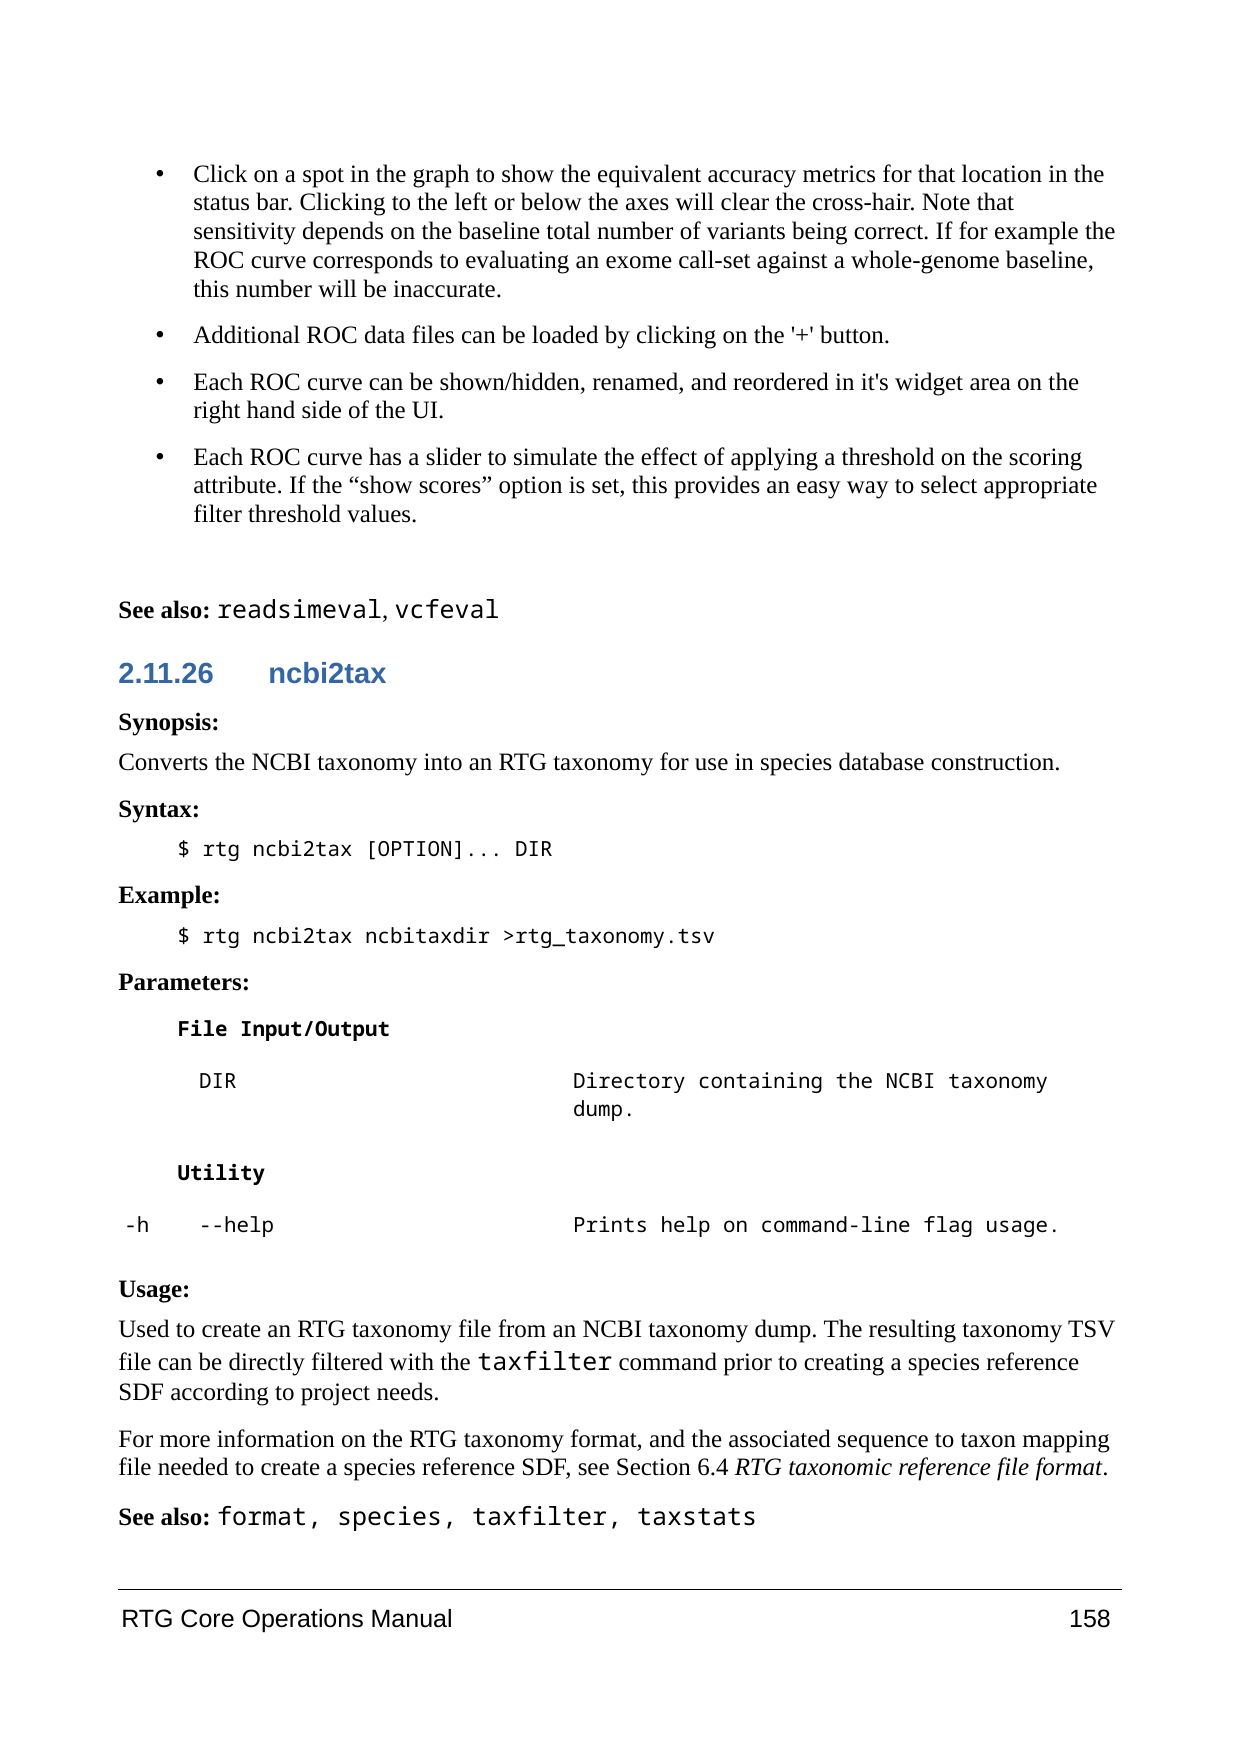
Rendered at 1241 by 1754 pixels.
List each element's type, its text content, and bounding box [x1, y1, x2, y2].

text File Input/Output [177, 1014, 1122, 1042]
table_header --help [193, 1198, 567, 1256]
list Each ROC curve has a slider to simulate the effect of applying a threshold on the scoring attribute. If the “show scores” option is set, this provides an easy way to select appropriate filter threshold values. [156, 442, 1122, 528]
subtitle Synopsis: [118, 707, 1122, 736]
subtitle Syntax: [118, 794, 1122, 823]
subtitle Usage: [118, 1274, 1122, 1303]
list Click on a spot in the graph to show the equivalent accuracy metrics for that location in the status bar. Clicking to the left or below the axes will clear the cross-hair. Note that sensitivity depends on the baseline total number of variants being correct. If for example the ROC curve corresponds to evaluating an exome call-set against a whole-genome baseline, this number will be inaccurate. [156, 159, 1122, 302]
text Converts the NCBI taxonomy into an RTG taxonomy for use in species database construction. [118, 747, 1122, 776]
text $ rtg ncbi2tax [OPTION]... DIR [177, 834, 1122, 863]
list Each ROC curve can be shown/hidden, renamed, and reordered in it's widget area on the right hand side of the UI. [156, 367, 1122, 424]
table_header -h [118, 1198, 193, 1256]
list Additional ROC data files can be loaded by clicking on the '+' button. [156, 320, 1122, 349]
text For more information on the RTG taxonomy format, and the associated sequence to taxon mapping file needed to create a species reference SDF, see Section 6.4 RTG taxonomic reference file format. [118, 1424, 1122, 1481]
text See also: readsimeval, vcfeval [118, 592, 1122, 626]
text $ rtg ncbi2tax ncbitaxdir >rtg_taxonomy.tsv [177, 921, 1122, 949]
text Utility [177, 1158, 1122, 1186]
table_header [118, 1054, 193, 1140]
subtitle Parameters: [118, 967, 1122, 996]
table_header Prints help on command-line flag usage. [567, 1198, 1093, 1256]
text See also: format, species, taxfilter, taxstats [118, 1499, 1122, 1533]
text Used to create an RTG taxonomy file from an NCBI taxonomy dump. The resulting taxonomy TSV file can be directly filtered with the taxfilter command prior to creating a species reference SDF according to project needs. [118, 1314, 1122, 1406]
subtitle ncbi2tax [118, 656, 1122, 689]
subtitle Example: [118, 881, 1122, 909]
table_header Directory containing the NCBI taxonomy dump. [567, 1054, 1093, 1140]
table_header DIR [193, 1054, 567, 1140]
